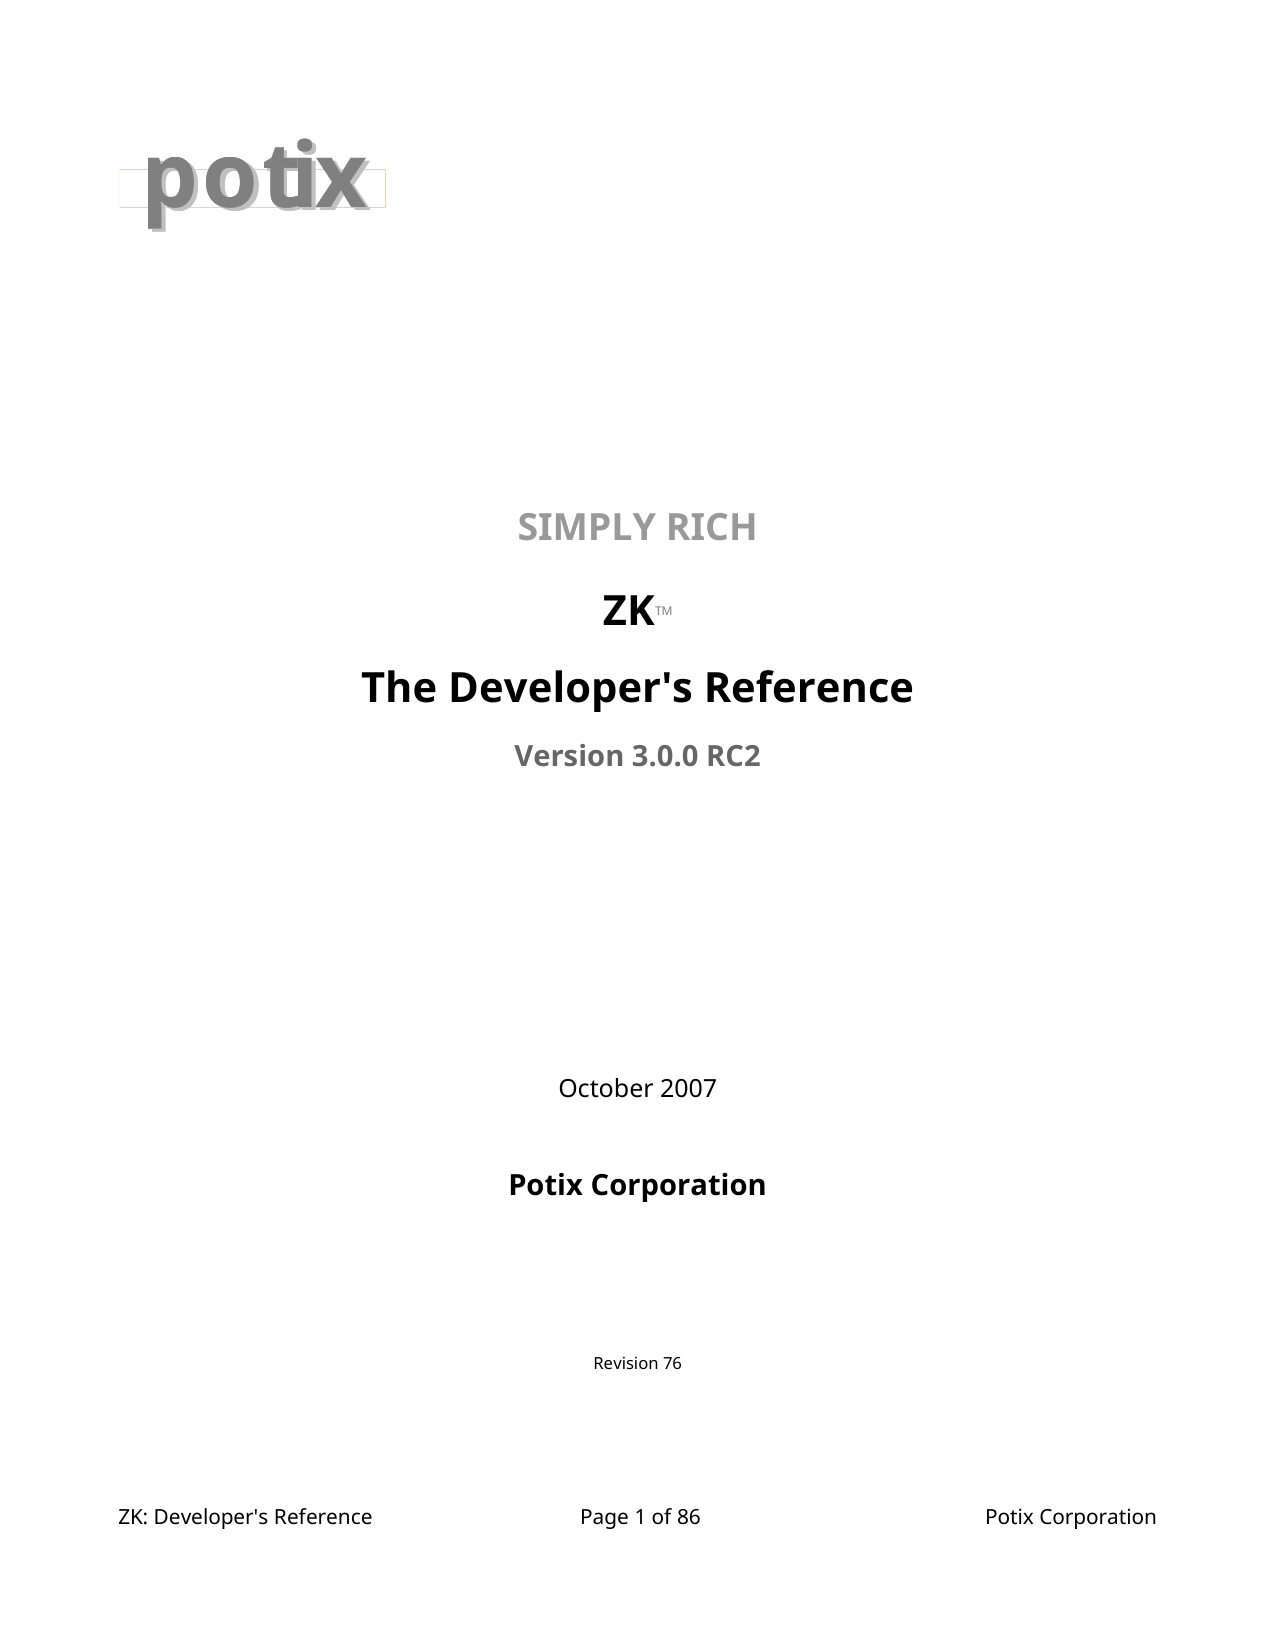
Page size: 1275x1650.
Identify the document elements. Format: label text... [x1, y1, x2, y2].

text Revision 76 [118, 1351, 1157, 1374]
text SIMPLY RICH [118, 500, 1157, 551]
text Version 3.0.0 RC2 [118, 736, 1157, 775]
text October 2007 [118, 1071, 1157, 1105]
text The Developer's Reference [118, 658, 1157, 715]
text Potix Corporation [118, 1164, 1157, 1203]
text ZKTM [118, 580, 1157, 637]
